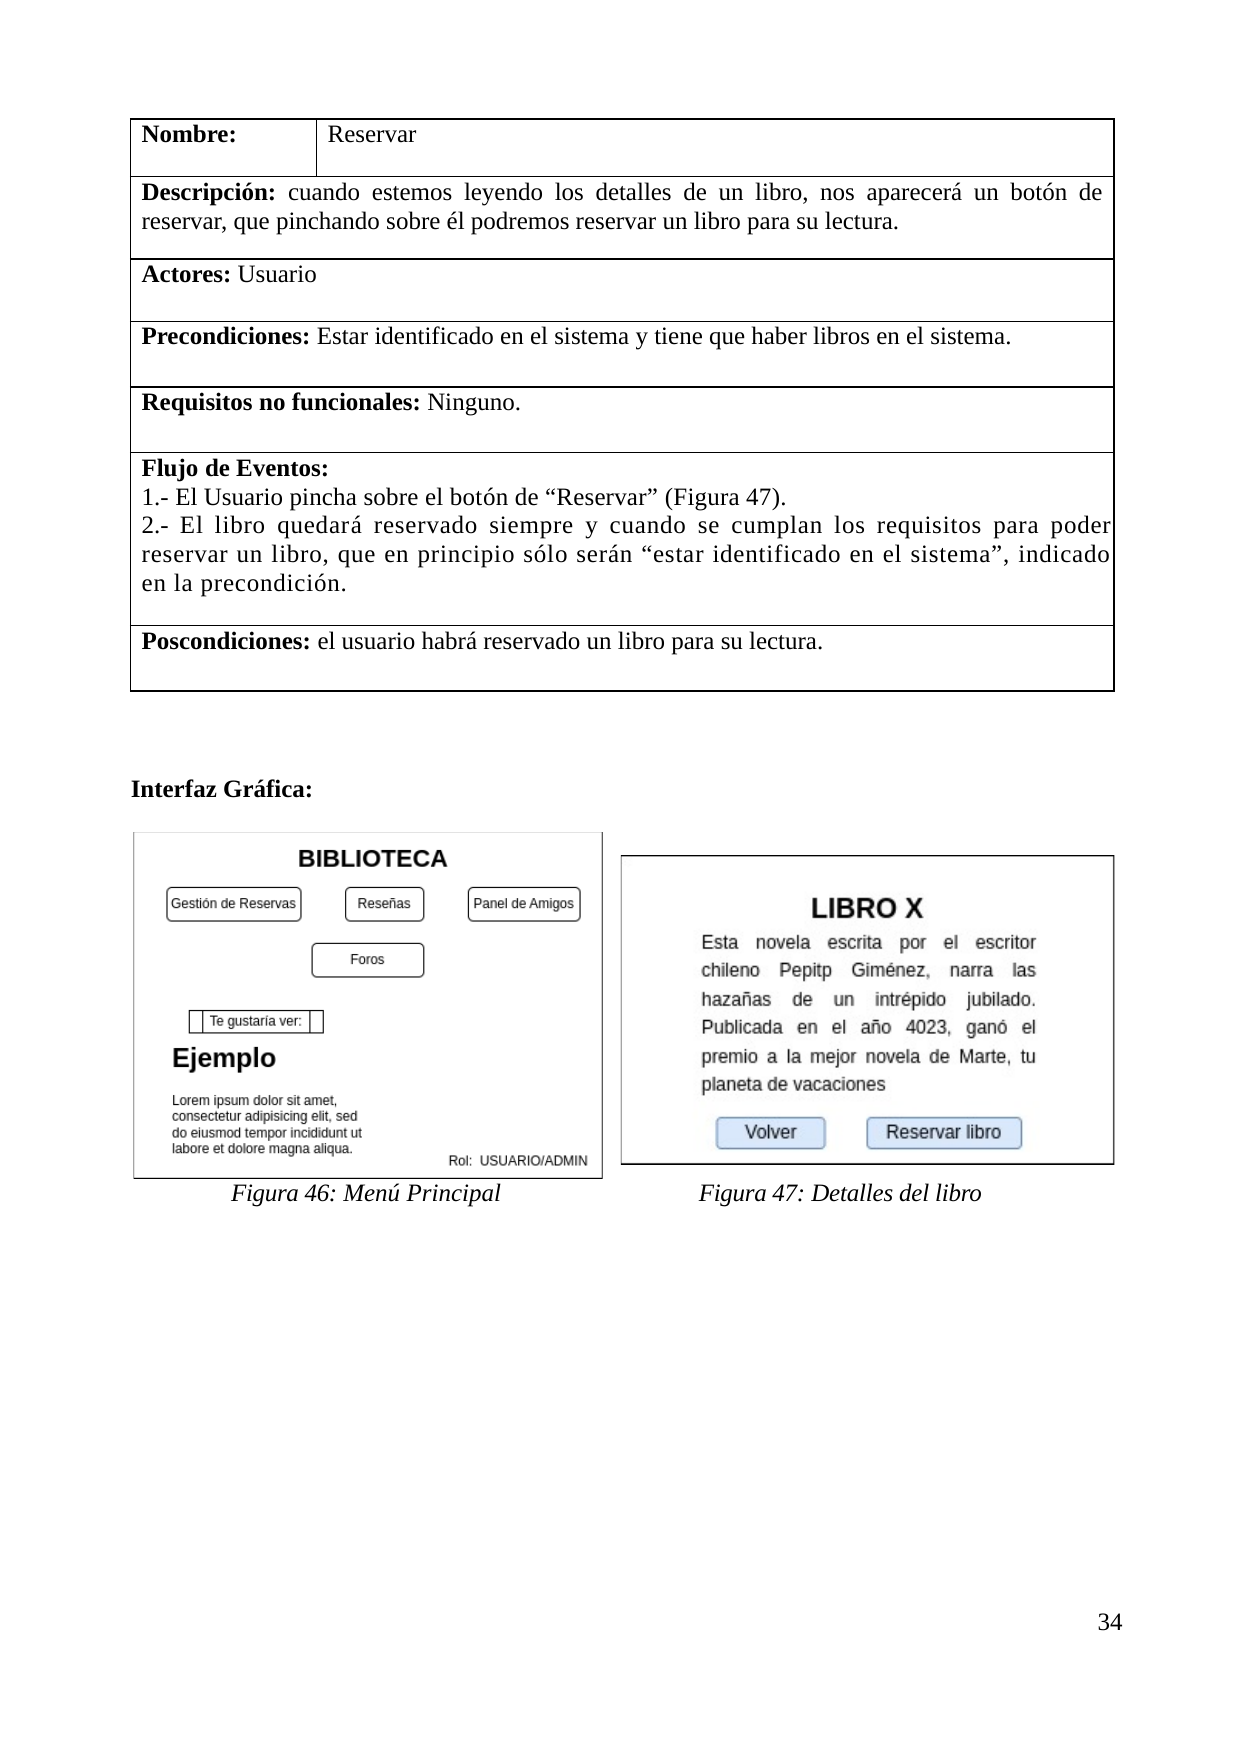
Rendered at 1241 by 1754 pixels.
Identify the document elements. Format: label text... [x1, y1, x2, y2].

table_cell Flujo de Eventos: 1.- El Usuario pincha sobre el botón de “Reservar” (Figura 47). 2.- El libro quedará reservado siempre y cuando se cumplan los requisitos para poder reservar un libro, que en principio sólo serán “estar identificado en el sistema”, indicado en la precondición. [131, 453, 1113, 625]
table_cell Precondiciones: Estar identificado en el sistema y tiene que haber libros en el sistema. [131, 322, 1113, 386]
table_cell Actores: Usuario [131, 260, 1113, 321]
table_header Reservar [317, 120, 1113, 176]
table_cell Requisitos no funcionales: Ninguno. [131, 388, 1113, 452]
text Figura 46: Menú Principal Figura 47: Detalles del libro [118, 832, 1122, 1207]
picture [620, 855, 1115, 1165]
table_header Nombre: [131, 120, 316, 176]
text Interfaz Gráfica: [118, 774, 1122, 803]
picture [133, 832, 603, 1179]
table_cell Descripción: cuando estemos leyendo los detalles de un libro, nos aparecerá un botón de reservar, que pinchando sobre él podremos reservar un libro para su lectura. [131, 177, 1113, 258]
table_cell Poscondiciones: el usuario habrá reservado un libro para su lectura. [131, 626, 1113, 690]
